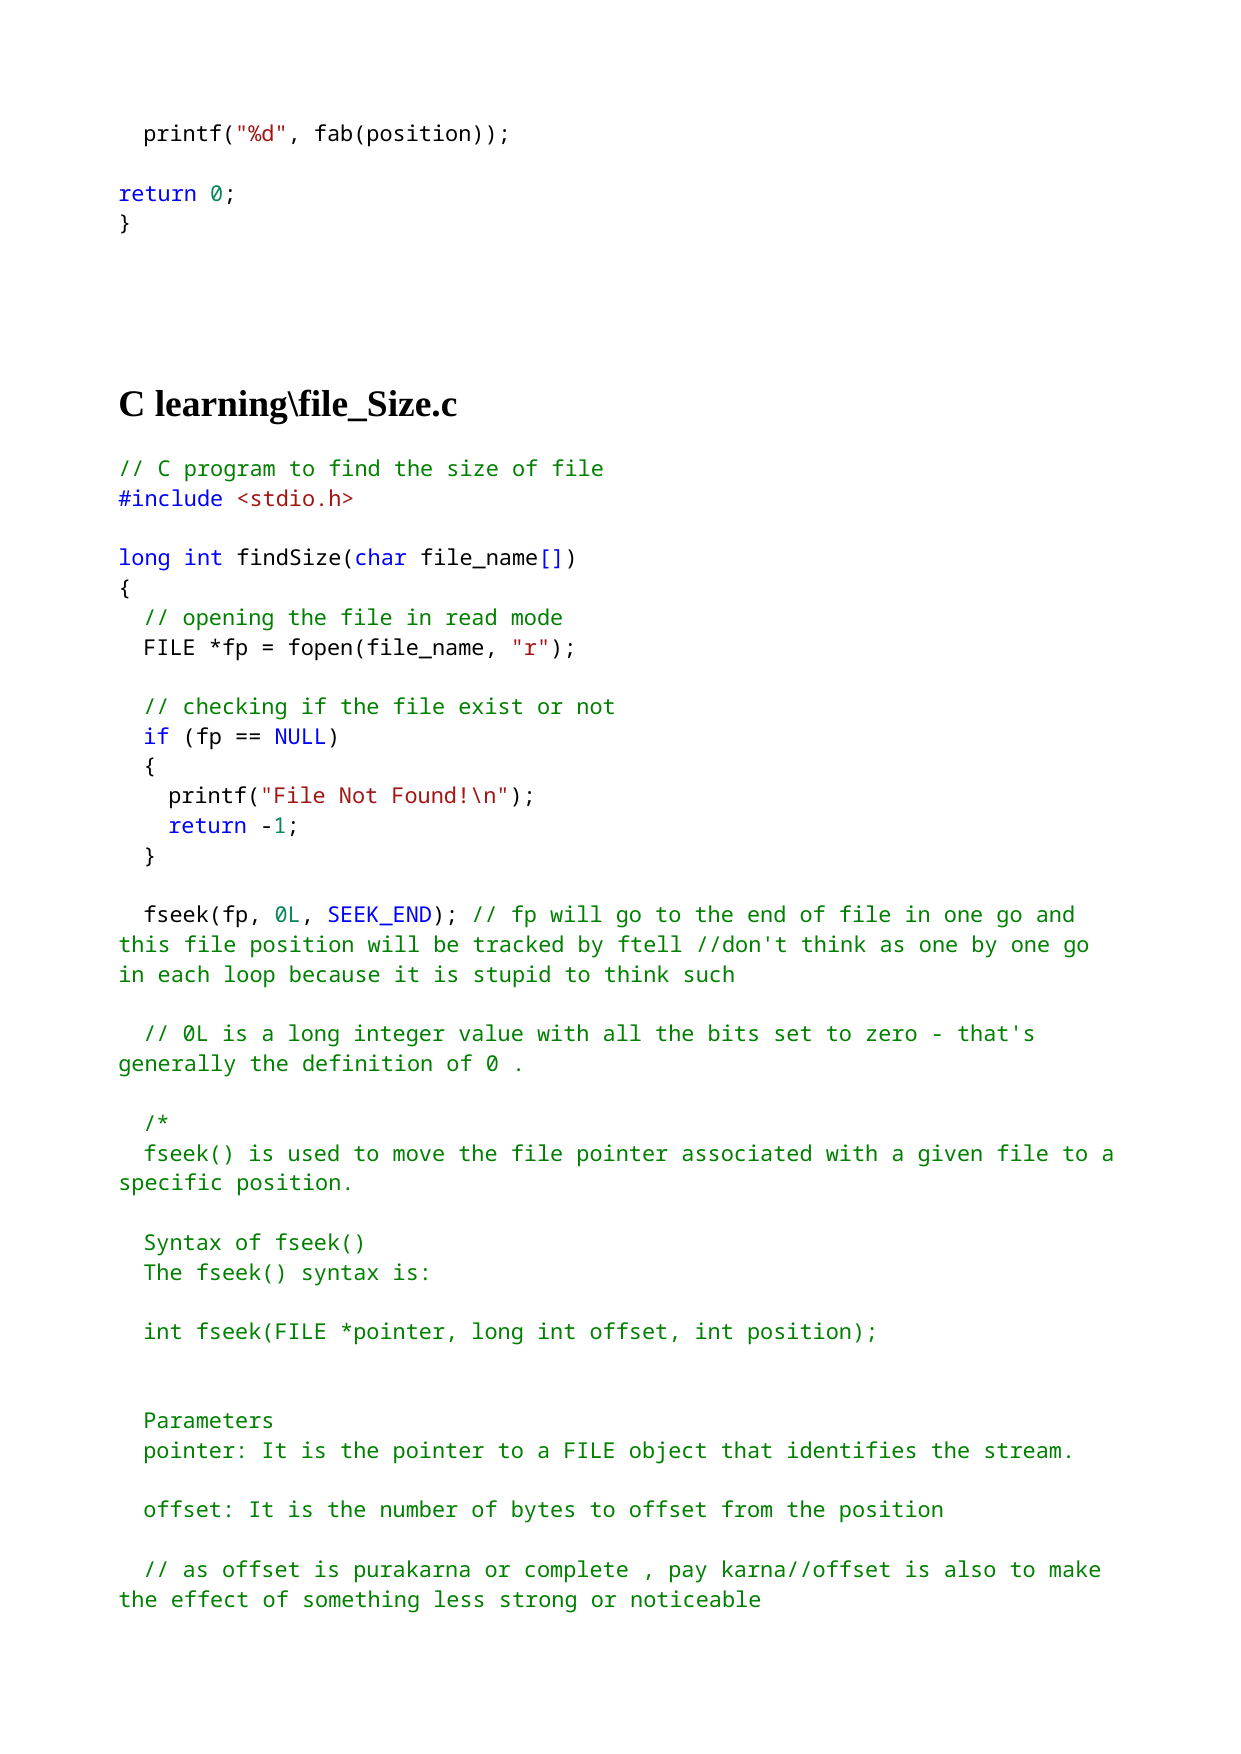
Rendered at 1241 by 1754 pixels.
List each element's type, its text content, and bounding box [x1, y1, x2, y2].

text return 0; [118, 178, 1122, 207]
text int fseek(FILE *pointer, long int offset, int position); [118, 1316, 1122, 1346]
text Syntax of fseek() [118, 1227, 1122, 1257]
text { [118, 572, 1122, 602]
text pointer: It is the pointer to a FILE object that identifies the stream. [118, 1435, 1122, 1464]
text if (fp == NULL) [118, 721, 1122, 751]
text return -1; [118, 810, 1122, 840]
text } [118, 840, 1122, 870]
text } [118, 207, 1122, 237]
text /* [118, 1108, 1122, 1137]
text C learning\file_Size.c [118, 381, 1122, 424]
text printf("%d", fab(position)); [118, 118, 1122, 148]
text Parameters [118, 1405, 1122, 1435]
text long int findSize(char file_name[]) [118, 542, 1122, 572]
text offset: It is the number of bytes to offset from the position [118, 1494, 1122, 1524]
text // checking if the file exist or not [118, 691, 1122, 721]
text The fseek() syntax is: [118, 1257, 1122, 1286]
text printf("File Not Found!\n"); [118, 780, 1122, 810]
text { [118, 751, 1122, 780]
text // 0L is a long integer value with all the bits set to zero - that's generally the definition of 0 . [118, 1018, 1122, 1078]
text // as offset is purakarna or complete , pay karna//offset is also to make the effect of something less strong or noticeable [118, 1554, 1122, 1613]
text FILE *fp = fopen(file_name, "r"); [118, 631, 1122, 661]
text // C program to find the size of file [118, 453, 1122, 483]
text // opening the file in read mode [118, 602, 1122, 631]
text #include <stdio.h> [118, 483, 1122, 512]
text fseek() is used to move the file pointer associated with a given file to a specific position. [118, 1137, 1122, 1197]
text fseek(fp, 0L, SEEK_END); // fp will go to the end of file in one go and this file position will be tracked by ftell //don't think as one by one go in each loop because it is stupid to think such [118, 899, 1122, 989]
